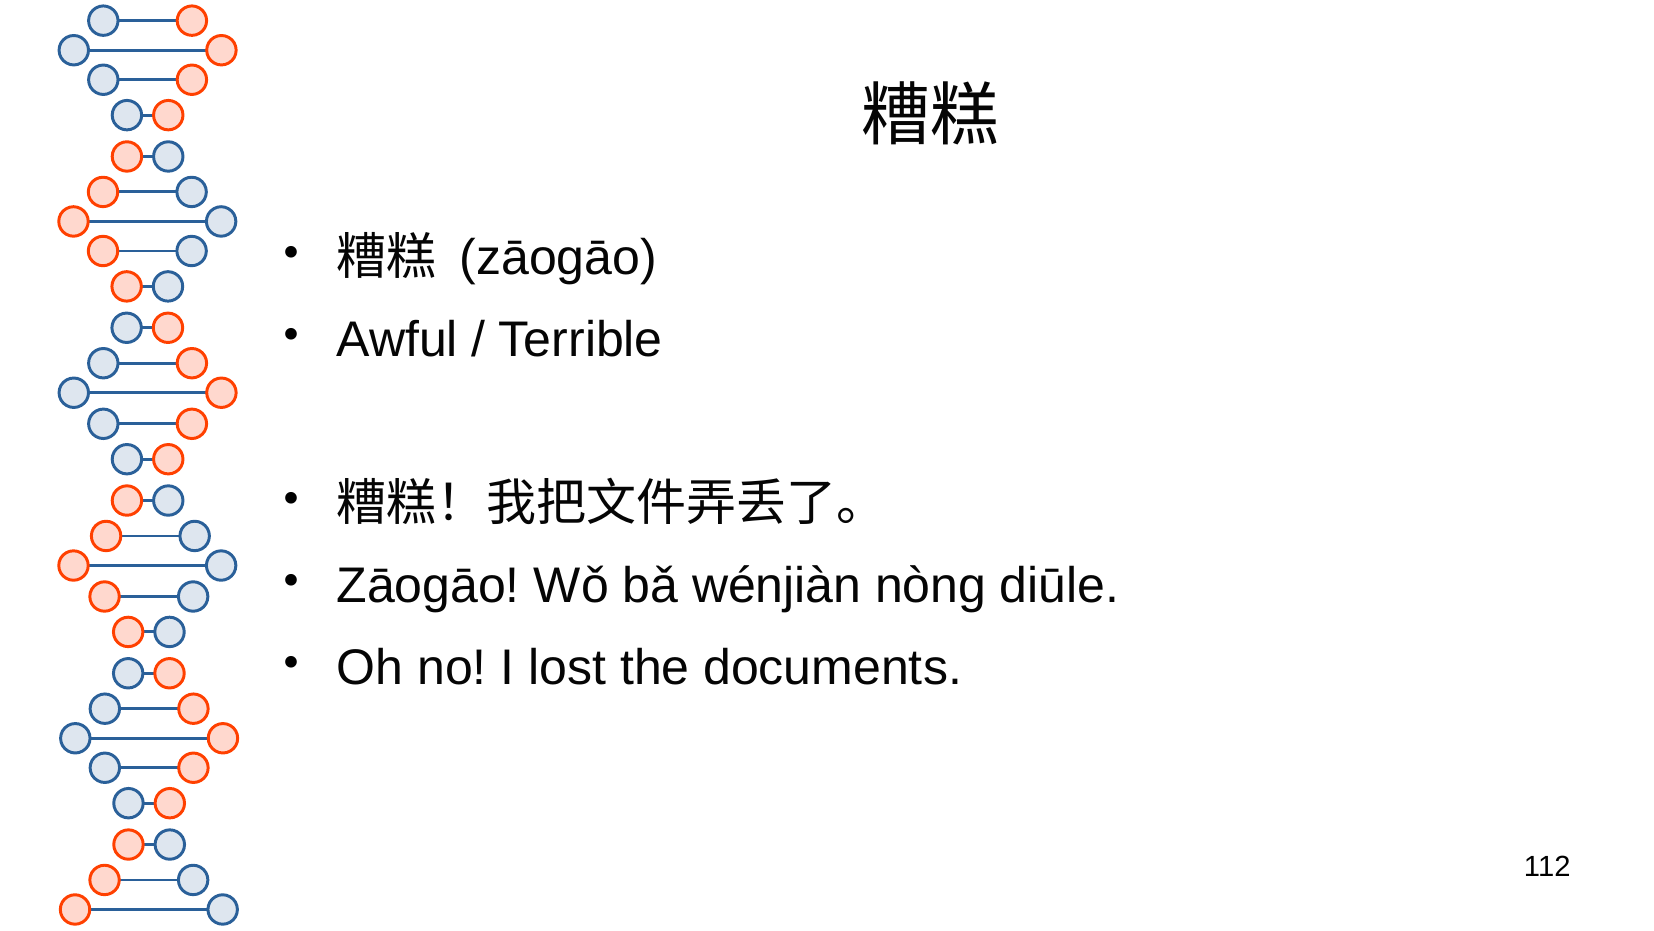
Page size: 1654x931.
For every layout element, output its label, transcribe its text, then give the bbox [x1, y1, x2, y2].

title 糟糕 [265, 35, 1595, 189]
list 糟糕 (zāogāo) Awful / Terrible 糟糕！我把文件弄丢了。 Zāogāo! Wǒ bǎ wénjiàn nòng diūle. Oh no! I lost the documents. [265, 224, 1595, 764]
